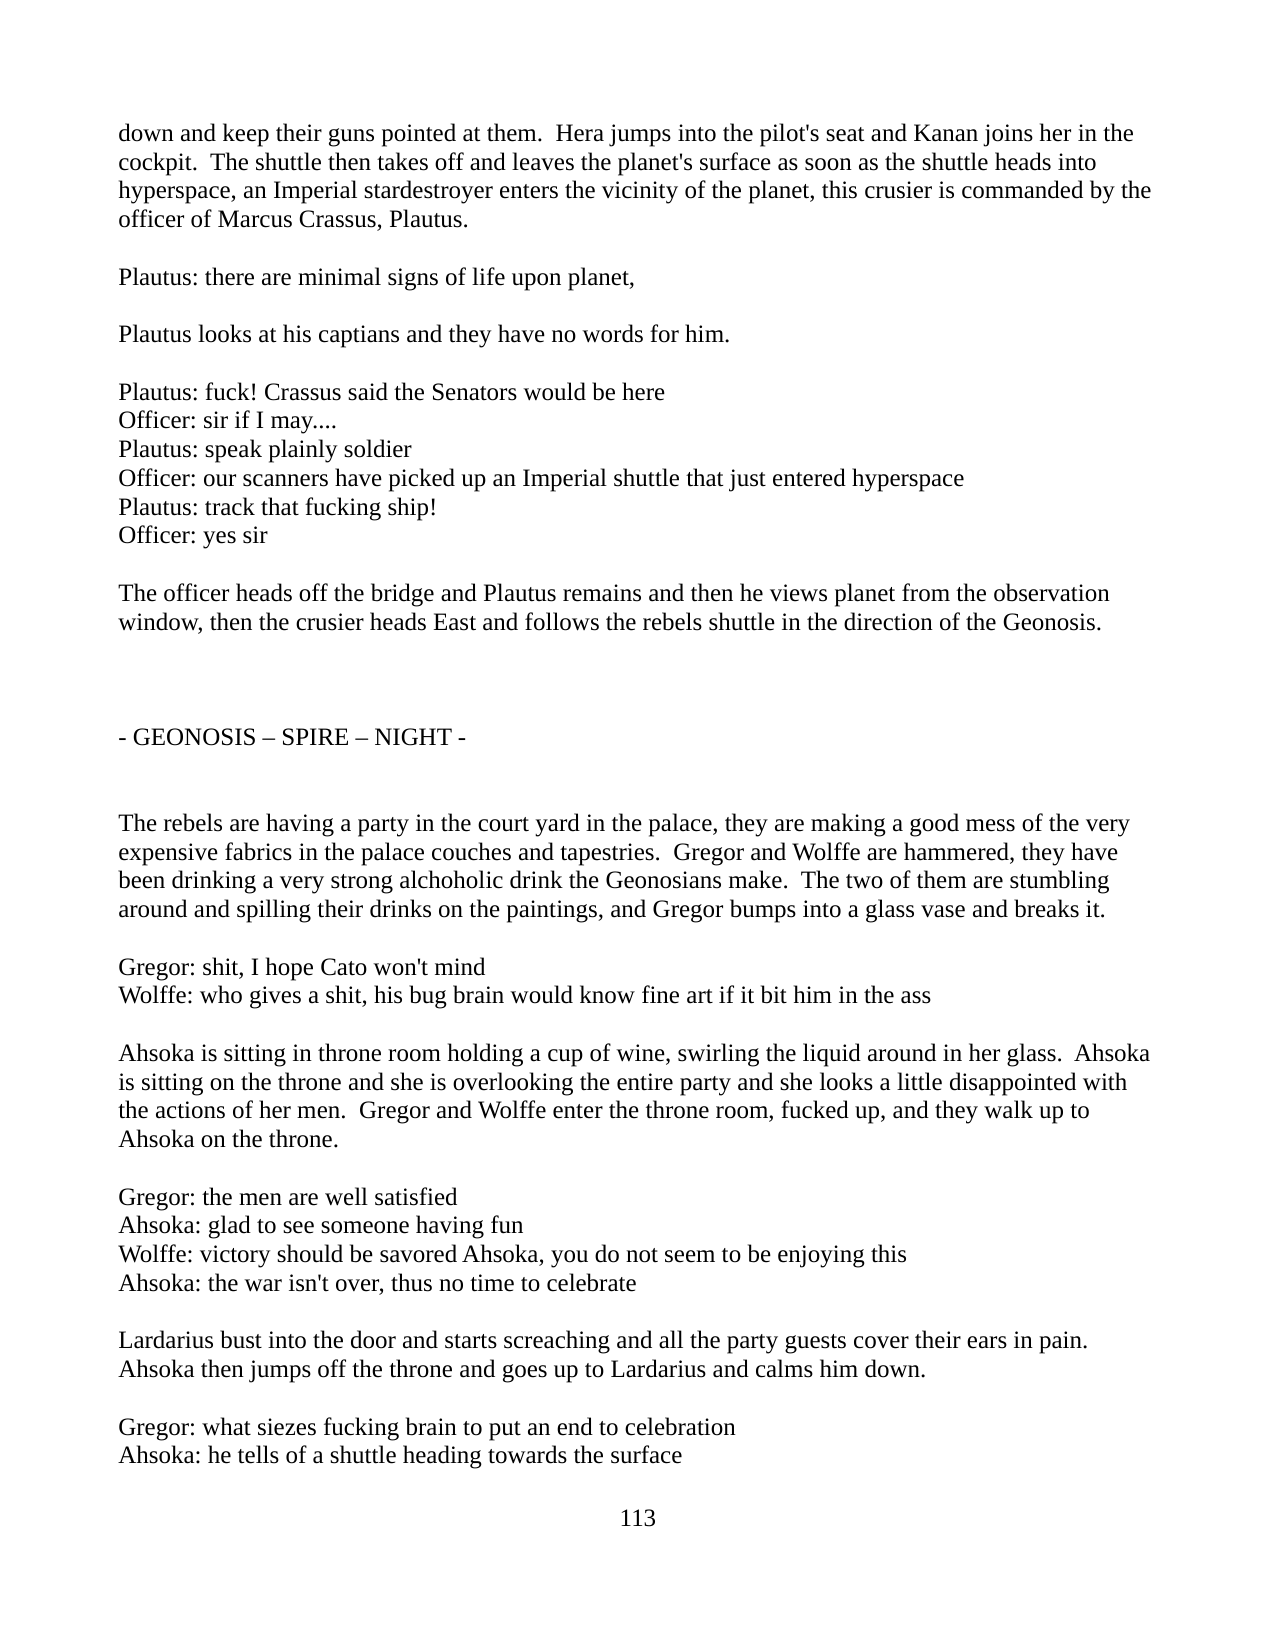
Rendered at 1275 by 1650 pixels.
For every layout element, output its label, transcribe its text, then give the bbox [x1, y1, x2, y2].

text Gregor: what siezes fucking brain to put an end to celebration [118, 1412, 1157, 1441]
text down and keep their guns pointed at them. Hera jumps into the pilot's seat and Kanan joins her in the cockpit. The shuttle then takes off and leaves the planet's surface as soon as the shuttle heads into hyperspace, an Imperial stardestroyer enters the vicinity of the planet, this crusier is commanded by the officer of Marcus Crassus, Plautus. [118, 118, 1157, 233]
text Ahsoka: glad to see someone having fun [118, 1211, 1157, 1239]
text Lardarius bust into the door and starts screaching and all the party guests cover their ears in pain. Ahsoka then jumps off the throne and goes up to Lardarius and calms him down. [118, 1326, 1157, 1383]
text Wolffe: victory should be savored Ahsoka, you do not seem to be enjoying this [118, 1239, 1157, 1268]
text The rebels are having a party in the court yard in the palace, they are making a good mess of the very expensive fabrics in the palace couches and tapestries. Gregor and Wolffe are hammered, they have been drinking a very strong alchoholic drink the Geonosians make. The two of them are stumbling around and spilling their drinks on the paintings, and Gregor bumps into a glass vase and breaks it. [118, 808, 1157, 923]
text Plautus: track that fucking ship! [118, 492, 1157, 521]
text - GEONOSIS – SPIRE – NIGHT - [118, 722, 1157, 751]
text Ahsoka: he tells of a shuttle heading towards the surface [118, 1441, 1157, 1469]
text Plautus: speak plainly soldier [118, 434, 1157, 463]
text Plautus looks at his captians and they have no words for him. [118, 319, 1157, 348]
text Plautus: there are minimal signs of life upon planet, [118, 262, 1157, 291]
text Officer: our scanners have picked up an Imperial shuttle that just entered hyperspace [118, 463, 1157, 492]
text Wolffe: who gives a shit, his bug brain would know fine art if it bit him in the ass [118, 981, 1157, 1009]
text The officer heads off the bridge and Plautus remains and then he views planet from the observation window, then the crusier heads East and follows the rebels shuttle in the direction of the Geonosis. [118, 578, 1157, 636]
text Ahsoka is sitting in throne room holding a cup of wine, swirling the liquid around in her glass. Ahsoka is sitting on the throne and she is overlooking the entire party and she looks a little disappointed with the actions of her men. Gregor and Wolffe enter the throne room, fucked up, and they walk up to Ahsoka on the throne. [118, 1038, 1157, 1153]
text Gregor: the men are well satisfied [118, 1182, 1157, 1211]
text Ahsoka: the war isn't over, thus no time to celebrate [118, 1268, 1157, 1297]
text Officer: yes sir [118, 521, 1157, 549]
text Plautus: fuck! Crassus said the Senators would be here [118, 377, 1157, 406]
text Gregor: shit, I hope Cato won't mind [118, 952, 1157, 981]
text Officer: sir if I may.... [118, 406, 1157, 434]
